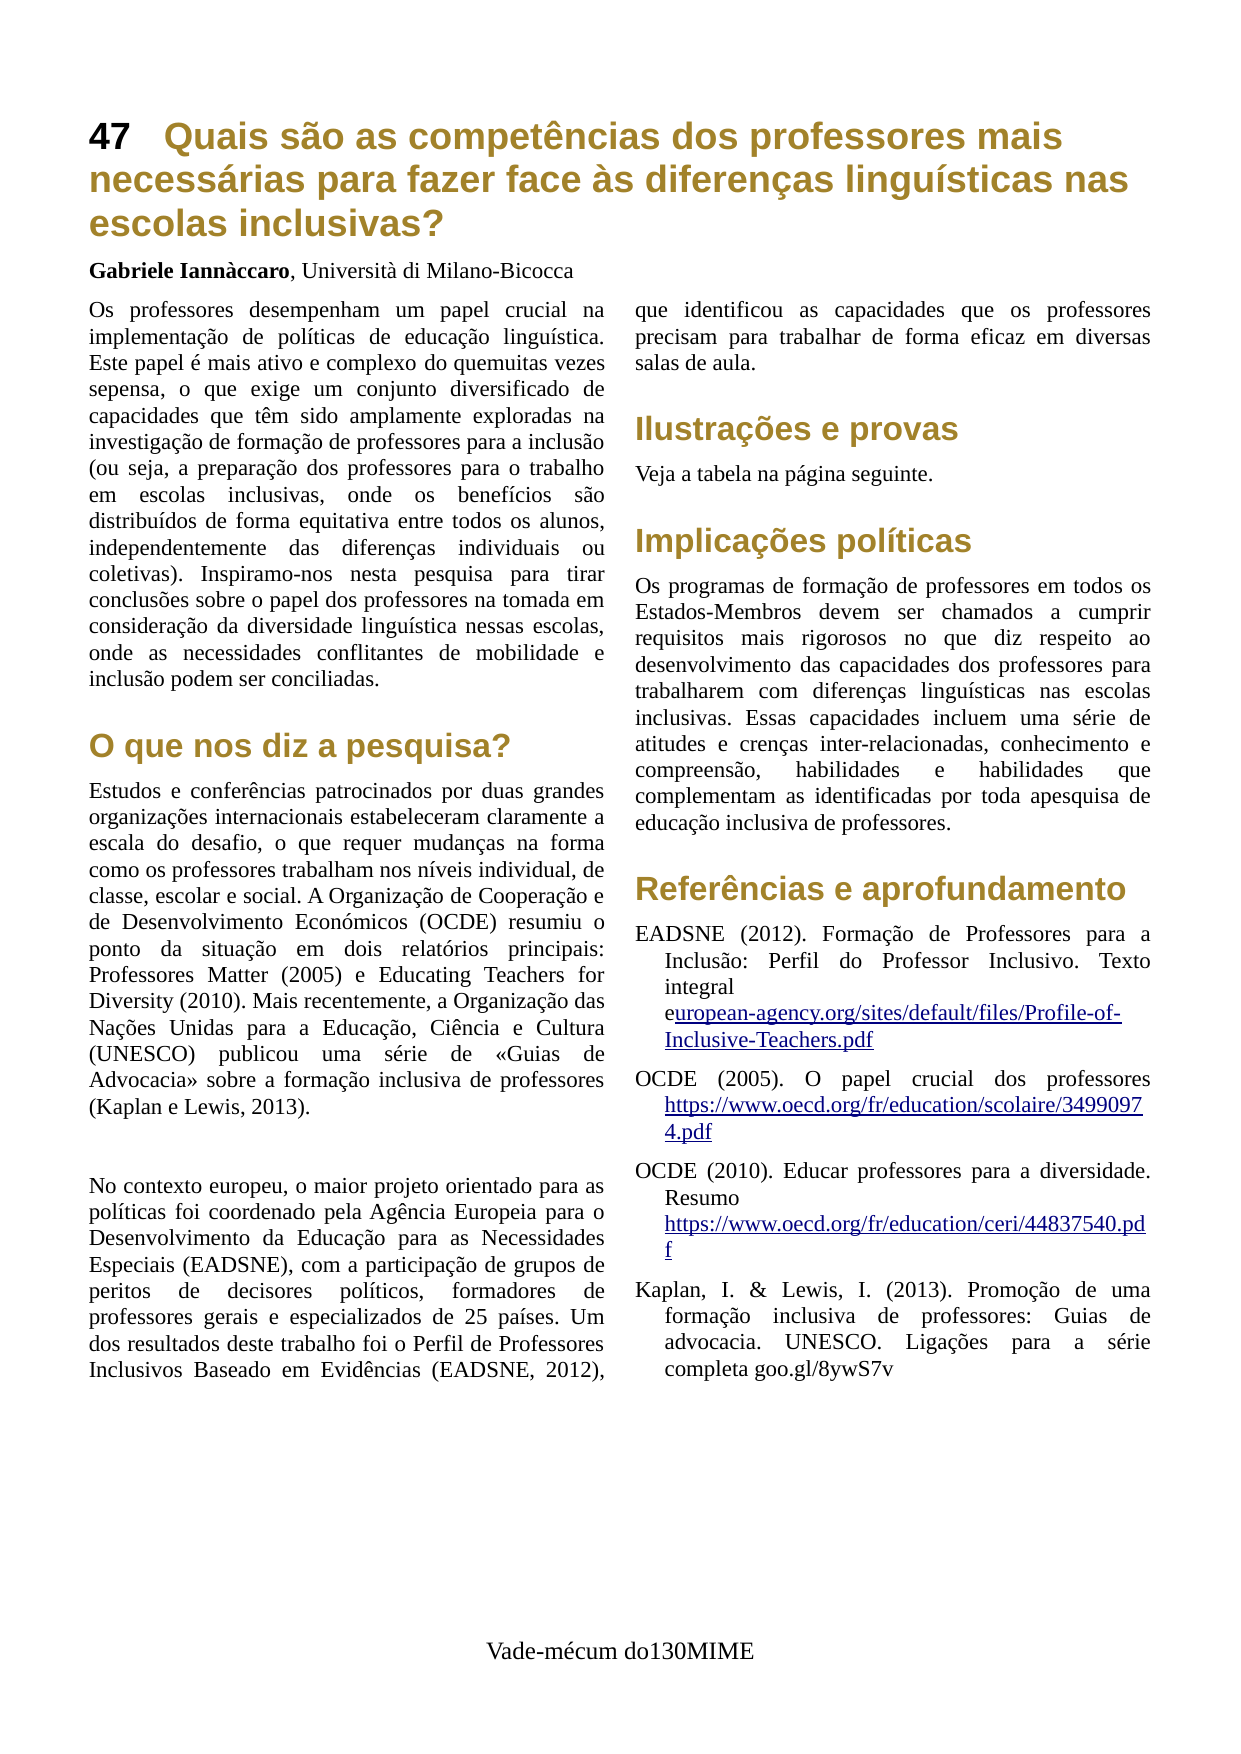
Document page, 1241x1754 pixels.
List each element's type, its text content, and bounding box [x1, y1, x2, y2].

text Estudos e conferências patrocinados por duas grandes organizações internacionais estabeleceram claramente a escala do desafio, o que requer mudanças na forma como os professores trabalham nos níveis individual, de classe, escolar e social. A Organização de Cooperação e de Desenvolvimento Económicos (OCDE) resumiu o ponto da situação em dois relatórios principais: Professores Matter (2005) e Educating Teachers for Diversity (2010). Mais recentemente, a Organização das Nações Unidas para a Educação, Ciência e Cultura (UNESCO) publicou uma série de «Guias de Advocacia» sobre a formação inclusiva de professores (Kaplan e Lewis, 2013). [88, 777, 605, 1119]
subtitle Quais são as competências dos professores mais necessárias para fazer face às diferenças linguísticas nas escolas inclusivas? [88, 113, 1152, 244]
text que identificou as capacidades que os professores precisam para trabalhar de forma eficaz em diversas salas de aula. [635, 296, 1152, 375]
text Kaplan, I. & Lewis, I. (2013). Promoção de uma formação inclusiva de professores: Guias de advocacia. UNESCO. Ligações para a série completa goo.gl/8ywS7v [635, 1276, 1152, 1381]
text EADSNE (2012). Formação de Professores para a Inclusão: Perfil do Professor Inclusivo. Texto integral european-agency.org/sites/default/files/Profile-of-Inclusive-Teachers.pdf [635, 920, 1152, 1052]
subtitle Ilustrações e provas [635, 409, 1152, 448]
text Gabriele Iannàccaro, Università di Milano-Bicocca [88, 257, 1152, 283]
subtitle O que nos diz a pesquisa? [88, 726, 605, 764]
subtitle Referências e aprofundamento [635, 869, 1152, 908]
text Os professores desempenham um papel crucial na implementação de políticas de educação linguística. Este papel é mais ativo e complexo do quemuitas vezes sepensa, o que exige um conjunto diversificado de capacidades que têm sido amplamente exploradas na investigação de formação de professores para a inclusão (ou seja, a preparação dos professores para o trabalho em escolas inclusivas, onde os benefícios são distribuídos de forma equitativa entre todos os alunos, independentemente das diferenças individuais ou coletivas). Inspiramo-nos nesta pesquisa para tirar conclusões sobre o papel dos professores na tomada em consideração da diversidade linguística nessas escolas, onde as necessidades conflitantes de mobilidade e inclusão podem ser conciliadas. [88, 296, 605, 692]
text OCDE (2005). O papel crucial dos professores https://www.oecd.org/fr/education/scolaire/34990974.pdf [635, 1065, 1152, 1144]
text Os programas de formação de professores em todos os Estados-Membros devem ser chamados a cumprir requisitos mais rigorosos no que diz respeito ao desenvolvimento das capacidades dos professores para trabalharem com diferenças linguísticas nas escolas inclusivas. Essas capacidades incluem uma série de atitudes e crenças inter-relacionadas, conhecimento e compreensão, habilidades e habilidades que complementam as identificadas por toda apesquisa de educação inclusiva de professores. [635, 572, 1152, 835]
text No contexto europeu, o maior projeto orientado para as políticas foi coordenado pela Agência Europeia para o Desenvolvimento da Educação para as Necessidades Especiais (EADSNE), com a participação de grupos de peritos de decisores políticos, formadores de professores gerais e especializados de 25 países. Um dos resultados deste trabalho foi o Perfil de Professores Inclusivos Baseado em Evidências (EADSNE, 2012), [88, 1172, 605, 1382]
text Veja a tabela na página seguinte. [635, 460, 1152, 487]
text OCDE (2010). Educar professores para a diversidade. Resumo https://www.oecd.org/fr/education/ceri/44837540.pdf [635, 1157, 1152, 1263]
subtitle Implicações políticas [635, 521, 1152, 559]
